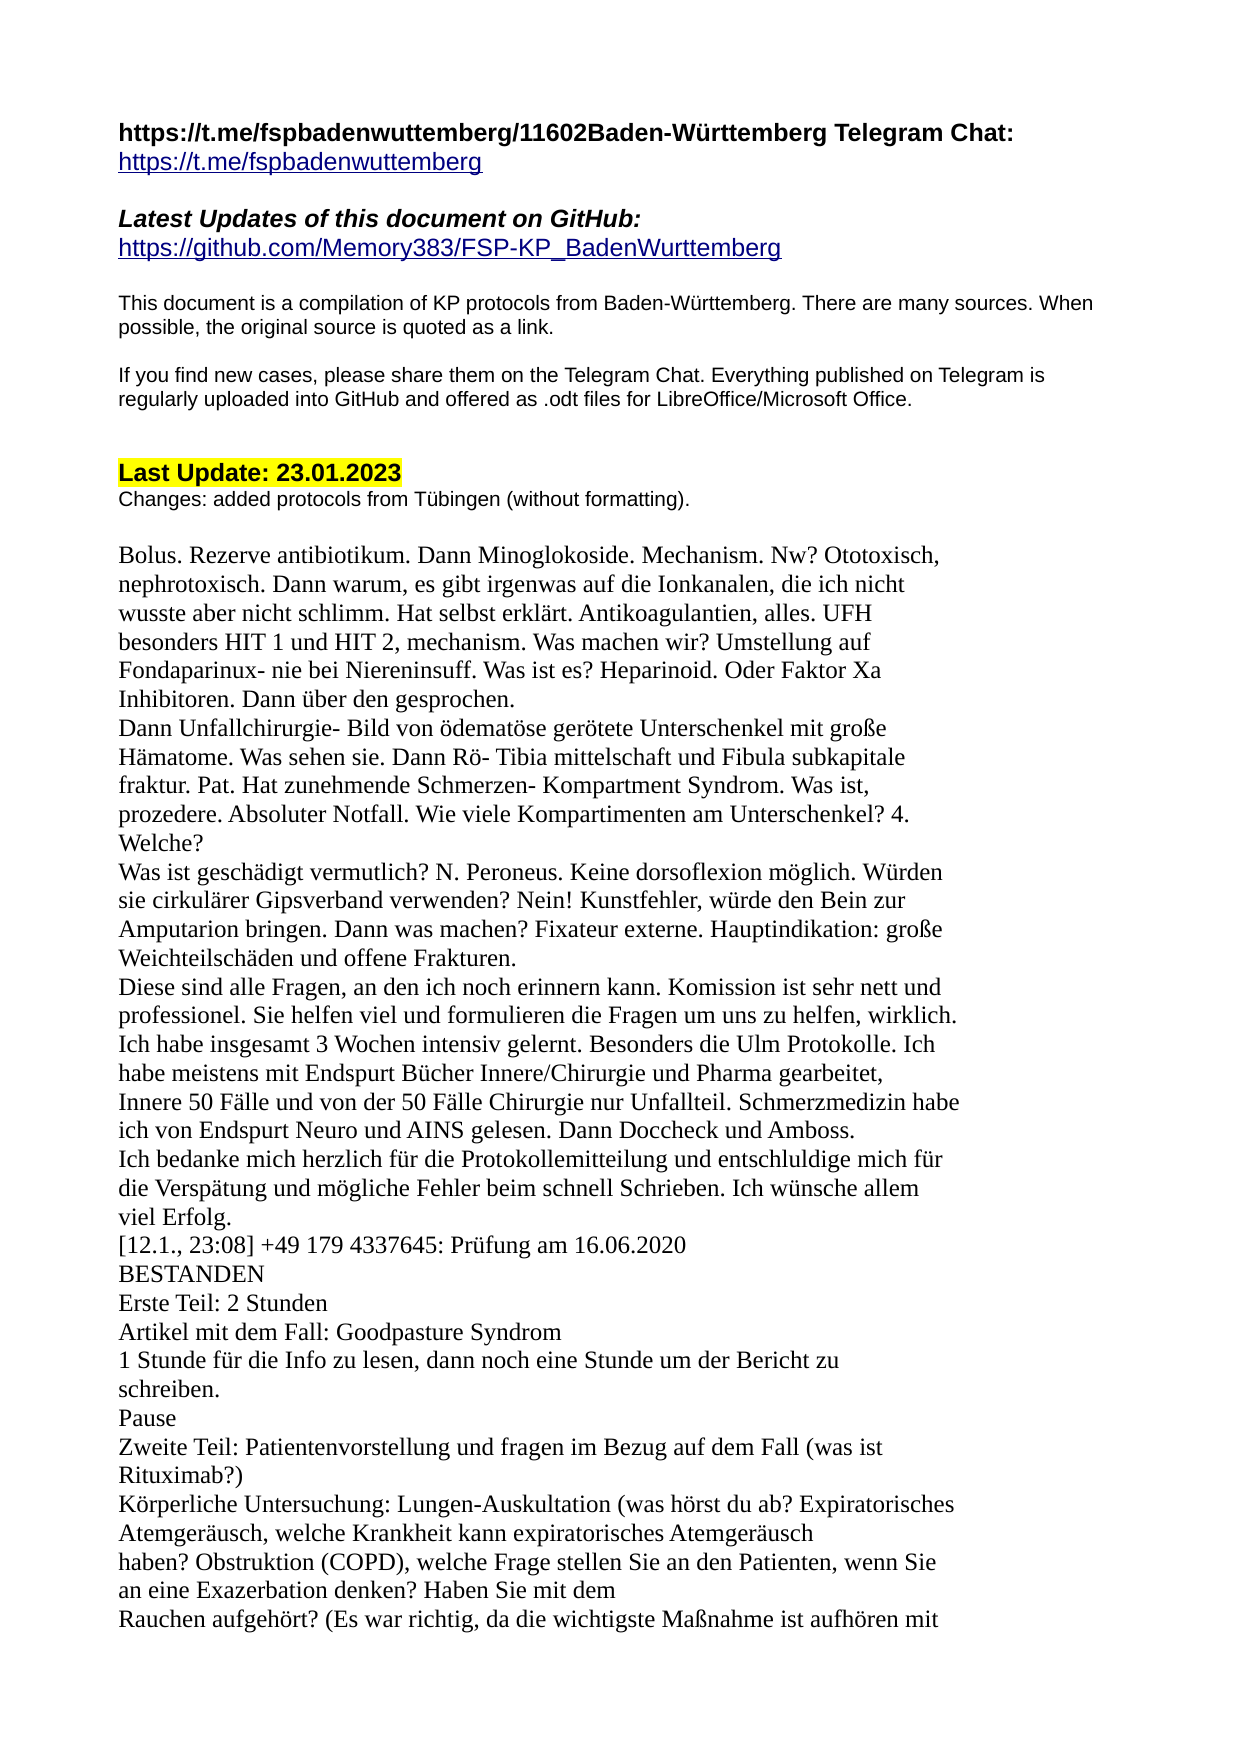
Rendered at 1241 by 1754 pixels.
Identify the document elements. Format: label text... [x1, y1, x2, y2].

text Innere 50 Fälle und von der 50 Fälle Chirurgie nur Unfallteil. Schmerzmedizin habe [118, 1087, 1122, 1116]
text Rauchen aufgehört? (Es war richtig, da die wichtigste Maßnahme ist aufhören mit [118, 1604, 1122, 1633]
text wusste aber nicht schlimm. Hat selbst erklärt. Antikoagulantien, alles. UFH [118, 598, 1122, 627]
text Erste Teil: 2 Stunden [118, 1288, 1122, 1317]
text Welche? [118, 828, 1122, 857]
text 1 Stunde für die Info zu lesen, dann noch eine Stunde um der Bericht zu [118, 1346, 1122, 1374]
text viel Erfolg. [118, 1202, 1122, 1231]
text Dann Unfallchirurgie- Bild von ödematöse gerötete Unterschenkel mit große [118, 713, 1122, 742]
text sie cirkulärer Gipsverband verwenden? Nein! Kunstfehler, würde den Bein zur [118, 886, 1122, 914]
text Artikel mit dem Fall: Goodpasture Syndrom [118, 1317, 1122, 1346]
text Inhibitoren. Dann über den gesprochen. [118, 684, 1122, 713]
text Fondaparinux- nie bei Niereninsuff. Was ist es? Heparinoid. Oder Faktor Xa [118, 656, 1122, 684]
text Ich bedanke mich herzlich für die Protokollemitteilung und entschluldige mich für [118, 1144, 1122, 1173]
text Weichteilschäden und offene Frakturen. [118, 943, 1122, 972]
text besonders HIT 1 und HIT 2, mechanism. Was machen wir? Umstellung auf [118, 627, 1122, 656]
text habe meistens mit Endspurt Bücher Innere/Chirurgie und Pharma gearbeitet, [118, 1058, 1122, 1087]
text Körperliche Untersuchung: Lungen-Auskultation (was hörst du ab? Expiratorisches [118, 1489, 1122, 1518]
text Zweite Teil: Patientenvorstellung und fragen im Bezug auf dem Fall (was ist [118, 1432, 1122, 1461]
text Pause [118, 1403, 1122, 1432]
text Rituximab?) [118, 1461, 1122, 1489]
text Atemgeräusch, welche Krankheit kann expiratorisches Atemgeräusch [118, 1518, 1122, 1547]
text Was ist geschädigt vermutlich? N. Peroneus. Keine dorsoflexion möglich. Würden [118, 857, 1122, 886]
text BESTANDEN [118, 1259, 1122, 1288]
text haben? Obstruktion (COPD), welche Frage stellen Sie an den Patienten, wenn Sie [118, 1547, 1122, 1576]
text fraktur. Pat. Hat zunehmende Schmerzen- Kompartment Syndrom. Was ist, [118, 771, 1122, 799]
text ich von Endspurt Neuro und AINS gelesen. Dann Doccheck und Amboss. [118, 1116, 1122, 1144]
text Ich habe insgesamt 3 Wochen intensiv gelernt. Besonders die Ulm Protokolle. Ich [118, 1029, 1122, 1058]
text professionel. Sie helfen viel und formulieren die Fragen um uns zu helfen, wirklich. [118, 1001, 1122, 1029]
text an eine Exazerbation denken? Haben Sie mit dem [118, 1576, 1122, 1604]
text schreiben. [118, 1374, 1122, 1403]
text Diese sind alle Fragen, an den ich noch erinnern kann. Komission ist sehr nett und [118, 972, 1122, 1001]
text prozedere. Absoluter Notfall. Wie viele Kompartimenten am Unterschenkel? 4. [118, 799, 1122, 828]
text [12.1., 23:08] +49 179 4337645: Prüfung am 16.06.2020 [118, 1231, 1122, 1259]
text die Verspätung und mögliche Fehler beim schnell Schrieben. Ich wünsche allem [118, 1173, 1122, 1202]
text nephrotoxisch. Dann warum, es gibt irgenwas auf die Ionkanalen, die ich nicht [118, 569, 1122, 598]
text Hämatome. Was sehen sie. Dann Rö- Tibia mittelschaft und Fibula subkapitale [118, 742, 1122, 771]
text Bolus. Rezerve antibiotikum. Dann Minoglokoside. Mechanism. Nw? Ototoxisch, [118, 541, 1122, 569]
text Amputarion bringen. Dann was machen? Fixateur externe. Hauptindikation: große [118, 914, 1122, 943]
